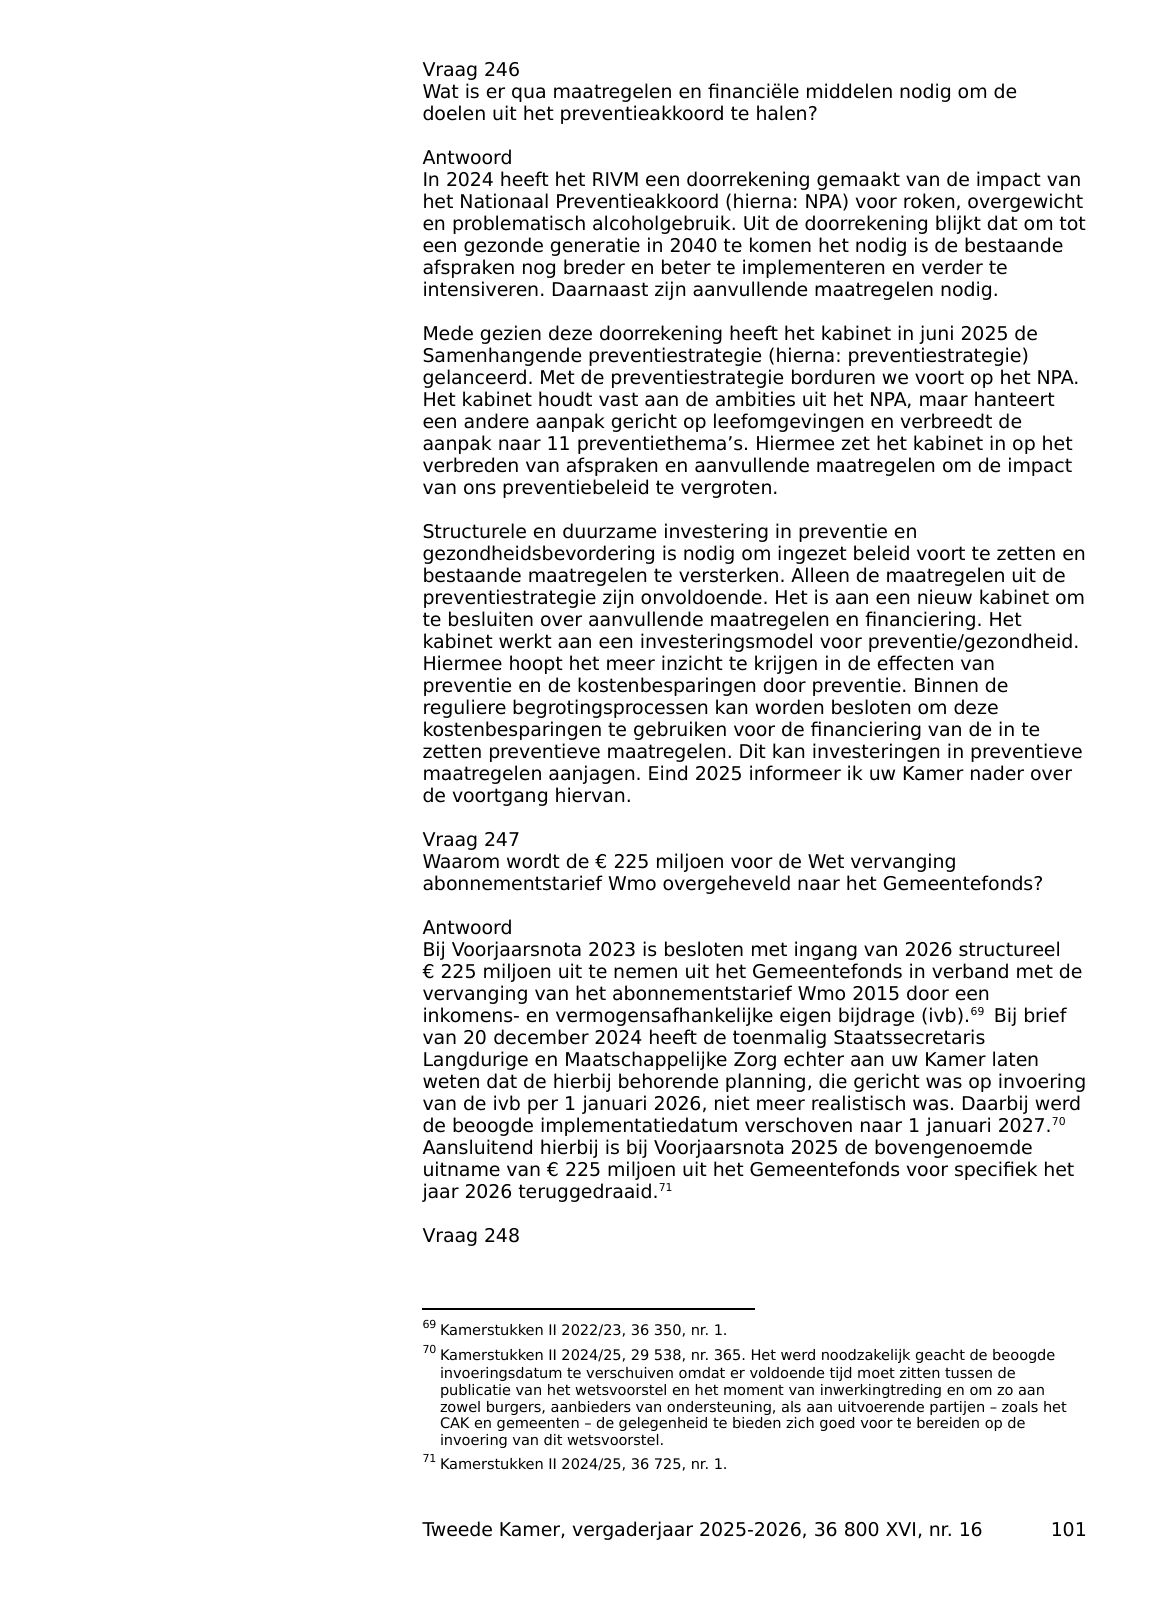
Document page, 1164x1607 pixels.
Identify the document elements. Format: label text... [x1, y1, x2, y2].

text Mede gezien deze doorrekening heeft het kabinet in juni 2025 de Samenhangende preventiestrategie (hierna: preventiestrategie) gelanceerd. Met de preventiestrategie borduren we voort op het NPA. Het kabinet houdt vast aan de ambities uit het NPA, maar hanteert een andere aanpak gericht op leefomgevingen en verbreedt de aanpak naar 11 preventiethema’s. Hiermee zet het kabinet in op het verbreden van afspraken en aanvullende maatregelen om de impact van ons preventiebeleid te vergroten. [422, 323, 1087, 499]
text Kamerstukken II 2024/25, 29 538, nr. 365. Het werd noodzakelijk geacht de beoogde invoeringsdatum te verschuiven omdat er voldoende tijd moet zitten tussen de publicatie van het wetsvoorstel en het moment van inwerkingtreding en om zo aan zowel burgers, aanbieders van ondersteuning, als aan uitvoerende partijen – zoals het CAK en gemeenten – de gelegenheid te bieden zich goed voor te bereiden op de invoering van dit wetsvoorstel. [422, 1343, 1087, 1449]
text Waarom wordt de € 225 miljoen voor de Wet vervanging abonnementstarief Wmo overgeheveld naar het Gemeentefonds? [422, 851, 1087, 895]
text Wat is er qua maatregelen en financiële middelen nodig om de doelen uit het preventieakkoord te halen? [422, 81, 1087, 125]
text Vraag 248 [422, 1225, 1087, 1247]
text Vraag 247 [422, 829, 1087, 851]
text Antwoord [422, 147, 1087, 169]
text Antwoord [422, 917, 1087, 939]
text Kamerstukken II 2024/25, 36 725, nr. 1. [422, 1452, 1087, 1474]
text Kamerstukken II 2022/23, 36 350, nr. 1. [422, 1318, 1087, 1340]
text Bij Voorjaarsnota 2023 is besloten met ingang van 2026 structureel € 225 miljoen uit te nemen uit het Gemeentefonds in verband met de vervanging van het abonnementstarief Wmo 2015 door een inkomens- en vermogensafhankelijke eigen bijdrage (ivb). Bij brief van 20 december 2024 heeft de toenmalig Staatssecretaris Langdurige en Maatschappelijke Zorg echter aan uw Kamer laten weten dat de hierbij behorende planning, die gericht was op invoering van de ivb per 1 januari 2026, niet meer realistisch was. Daarbij werd de beoogde implementatiedatum verschoven naar 1 januari 2027. Aansluitend hierbij is bij Voorjaarsnota 2025 de bovengenoemde uitname van € 225 miljoen uit het Gemeentefonds voor specifiek het jaar 2026 teruggedraaid. [422, 939, 1087, 1203]
text Structurele en duurzame investering in preventie en gezondheidsbevordering is nodig om ingezet beleid voort te zetten en bestaande maatregelen te versterken. Alleen de maatregelen uit de preventiestrategie zijn onvoldoende. Het is aan een nieuw kabinet om te besluiten over aanvullende maatregelen en financiering. Het kabinet werkt aan een investeringsmodel voor preventie/gezondheid. Hiermee hoopt het meer inzicht te krijgen in de effecten van preventie en de kostenbesparingen door preventie. Binnen de reguliere begrotingsprocessen kan worden besloten om deze kostenbesparingen te gebruiken voor de financiering van de in te zetten preventieve maatregelen. Dit kan investeringen in preventieve maatregelen aanjagen. Eind 2025 informeer ik uw Kamer nader over de voortgang hiervan. [422, 521, 1087, 807]
text Vraag 246 [422, 59, 1087, 81]
text In 2024 heeft het RIVM een doorrekening gemaakt van de impact van het Nationaal Preventieakkoord (hierna: NPA) voor roken, overgewicht en problematisch alcoholgebruik. Uit de doorrekening blijkt dat om tot een gezonde generatie in 2040 te komen het nodig is de bestaande afspraken nog breder en beter te implementeren en verder te intensiveren. Daarnaast zijn aanvullende maatregelen nodig. [422, 169, 1087, 301]
